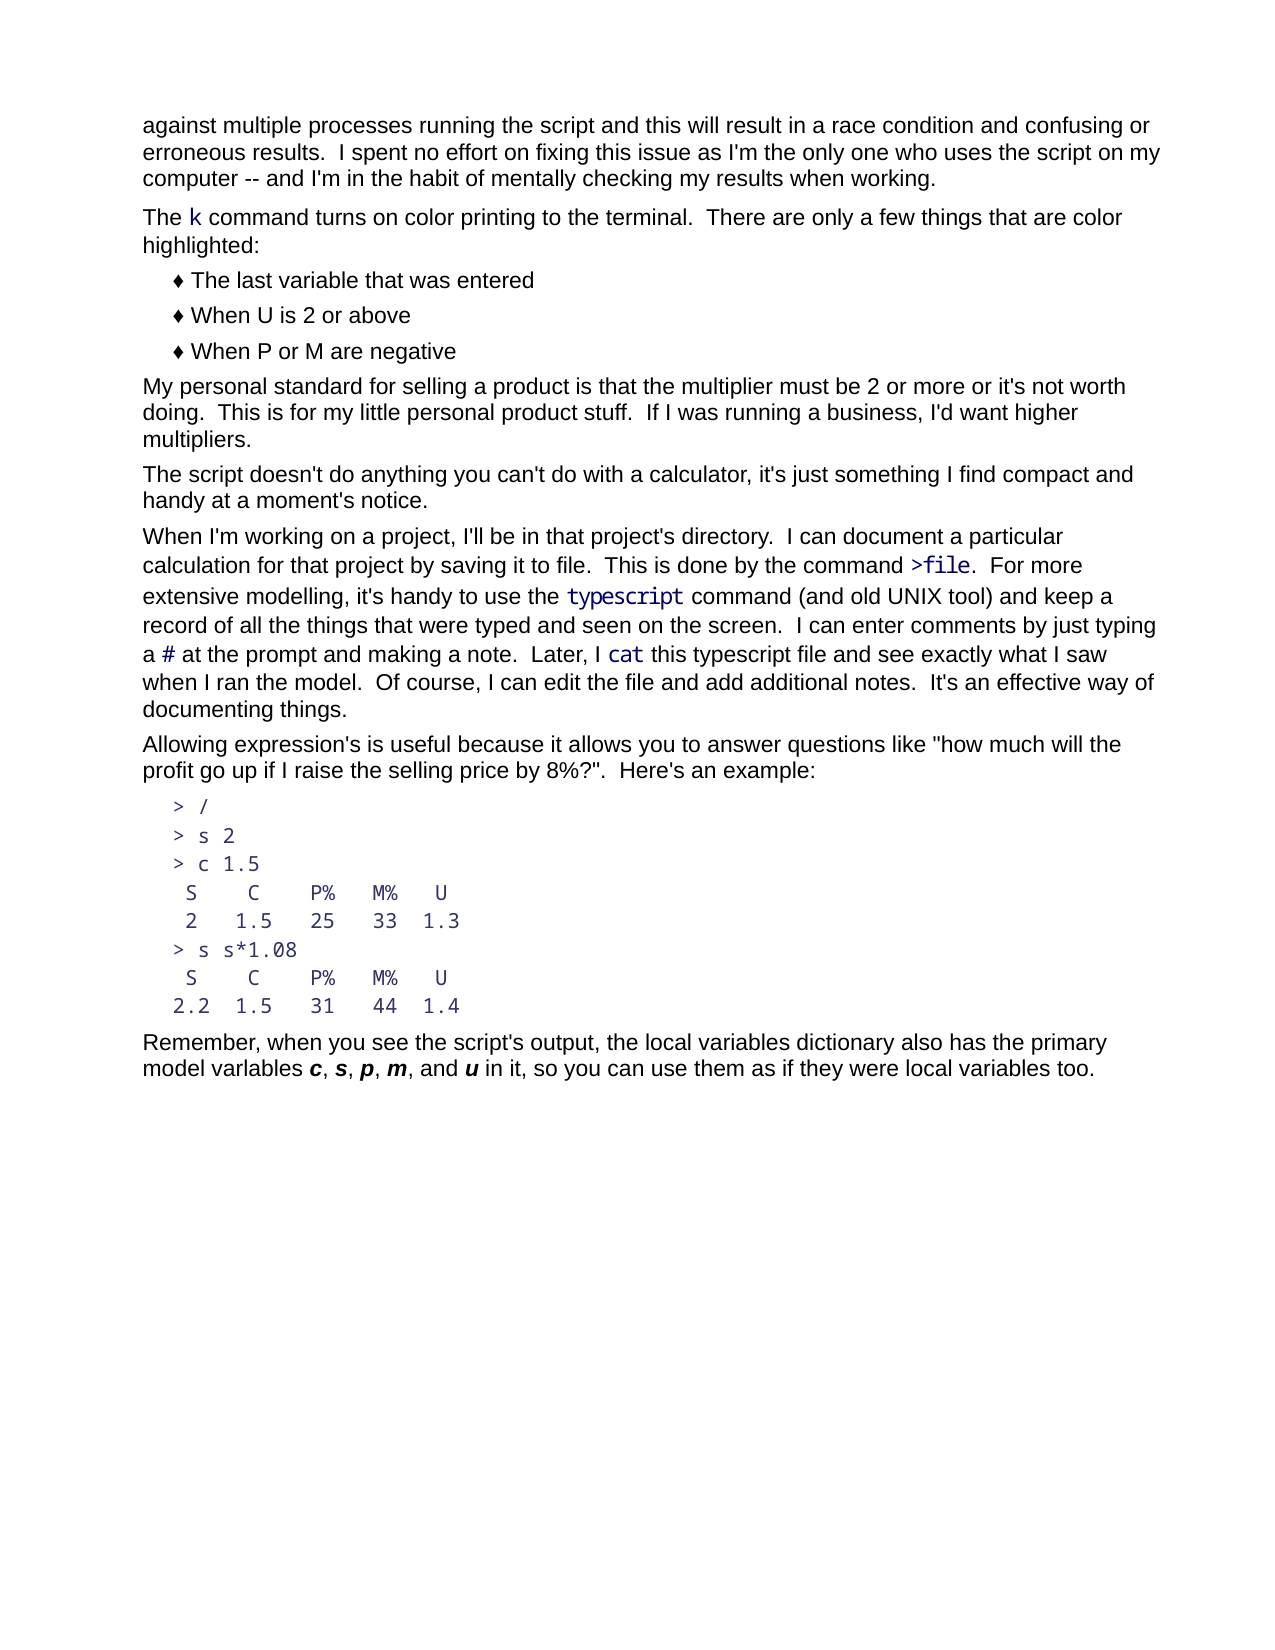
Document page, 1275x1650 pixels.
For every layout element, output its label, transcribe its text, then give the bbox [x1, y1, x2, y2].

list When P or M are negative [172, 338, 1162, 364]
text > c 1.5 [172, 849, 1162, 878]
text > s s*1.08 [172, 935, 1162, 963]
text My personal standard for selling a product is that the multiplier must be 2 or more or it's not worth doing. This is for my little personal product stuff. If I was running a business, I'd want higher multipliers. [142, 373, 1162, 452]
text Remember, when you see the script's output, the local variables dictionary also has the primary model varlables c, s, p, m, and u in it, so you can use them as if they were local variables too. [142, 1029, 1162, 1082]
text When I'm working on a project, I'll be in that project's directory. I can document a particular calculation for that project by saving it to file. This is done by the command >file. For more extensive modelling, it's handy to use the typescript command (and old UNIX tool) and keep a record of all the things that were typed and seen on the screen. I can enter comments by just typing a # at the prompt and making a note. Later, I cat this typescript file and see exactly what I saw when I ran the model. Of course, I can edit the file and add additional notes. It's an effective way of documenting things. [142, 523, 1162, 722]
text The k command turns on color printing to the terminal. There are only a few things that are color highlighted: [142, 201, 1162, 258]
text against multiple processes running the script and this will result in a race condition and confusing or erroneous results. I spent no effort on fixing this issue as I'm the only one who uses the script on my computer -- and I'm in the habit of mentally checking my results when working. [142, 112, 1162, 192]
text The script doesn't do anything you can't do with a calculator, it's just something I find compact and handy at a moment's notice. [142, 461, 1162, 514]
list The last variable that was entered [172, 267, 1162, 293]
text 2 1.5 25 33 1.3 [172, 906, 1162, 935]
text 2.2 1.5 31 44 1.4 [172, 992, 1162, 1020]
text Allowing expression's is useful because it allows you to answer questions like "how much will the profit go up if I raise the selling price by 8%?". Here's an example: [142, 731, 1162, 783]
text S C P% M% U [172, 878, 1162, 906]
text > s 2 [172, 821, 1162, 849]
text S C P% M% U [172, 963, 1162, 992]
list When U is 2 or above [172, 302, 1162, 329]
text > / [172, 792, 1162, 821]
